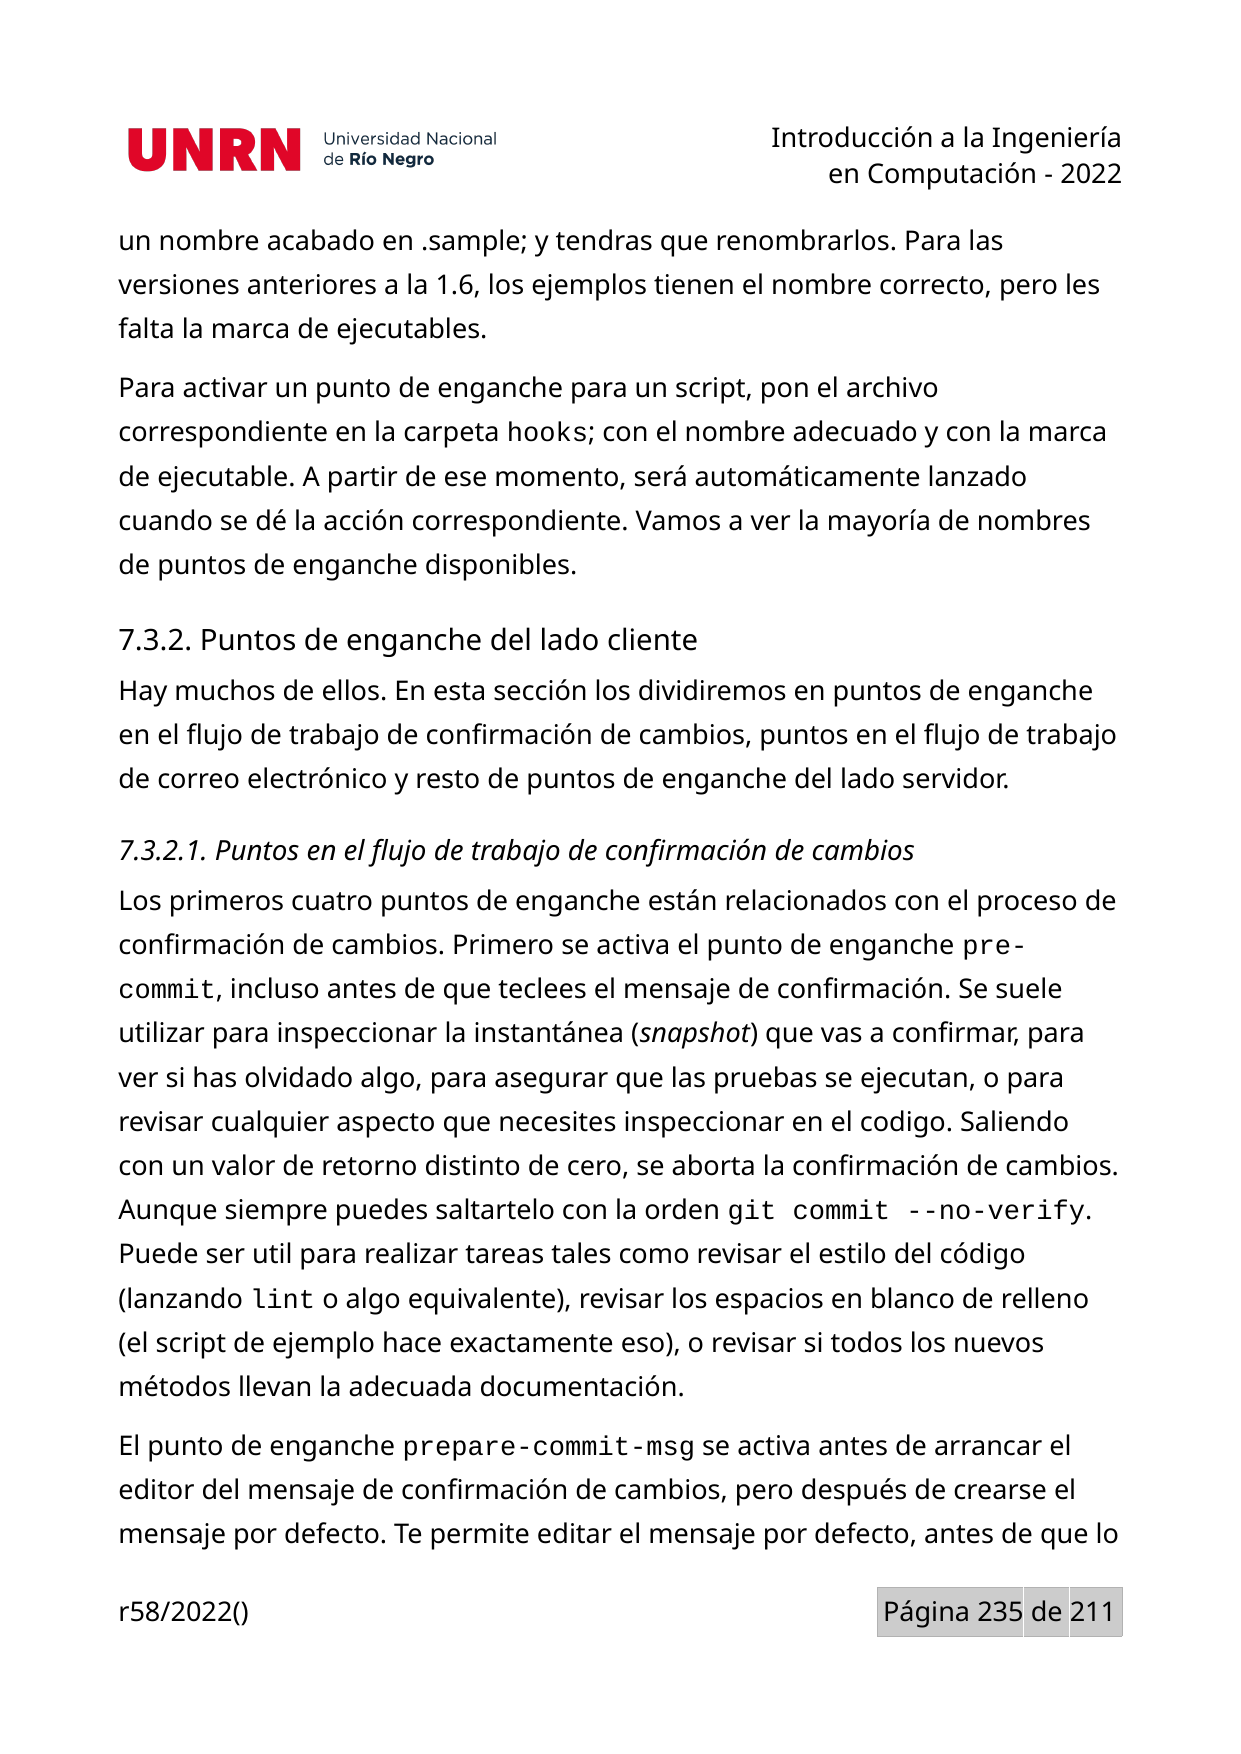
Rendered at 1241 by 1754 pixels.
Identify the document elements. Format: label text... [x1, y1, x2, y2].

picture [118, 118, 505, 180]
text Hay muchos de ellos. En esta sección los dividiremos en puntos de enganche en el flujo de trabajo de confirmación de cambios, puntos en el flujo de trabajo de correo electrónico y resto de puntos de enganche del lado servidor. [118, 671, 1122, 796]
subtitle 7.3.2. Puntos de enganche del lado cliente [118, 619, 1122, 659]
text Para activar un punto de enganche para un script, pon el archivo correspondiente en la carpeta hooks; con el nombre adecuado y con la marca de ejecutable. A partir de ese momento, será automáticamente lanzado cuando se dé la acción correspondiente. Vamos a ver la mayoría de nombres de puntos de enganche disponibles. [118, 368, 1122, 582]
subtitle 7.3.2.1. Puntos en el flujo de trabajo de confirmación de cambios [118, 831, 1122, 868]
text Los primeros cuatro puntos de enganche están relacionados con el proceso de confirmación de cambios. Primero se activa el punto de enganche pre-commit, incluso antes de que teclees el mensaje de confirmación. Se suele utilizar para inspeccionar la instantánea (snapshot) que vas a confirmar, para ver si has olvidado algo, para asegurar que las pruebas se ejecutan, o para revisar cualquier aspecto que necesites inspeccionar en el codigo. Saliendo con un valor de retorno distinto de cero, se aborta la confirmación de cambios. Aunque siempre puedes saltartelo con la orden git commit --no-verify. Puede ser util para realizar tareas tales como revisar el estilo del código (lanzando lint o algo equivalente), revisar los espacios en blanco de relleno (el script de ejemplo hace exactamente eso), o revisar si todos los nuevos métodos llevan la adecuada documentación. [118, 881, 1122, 1404]
text El punto de enganche prepare-commit-msg se activa antes de arrancar el editor del mensaje de confirmación de cambios, pero después de crearse el mensaje por defecto. Te permite editar el mensaje por defecto, antes de que lo [118, 1426, 1122, 1552]
text un nombre acabado en .sample; y tendras que renombrarlos. Para las versiones anteriores a la 1.6, los ejemplos tienen el nombre correcto, pero les falta la marca de ejecutables. [118, 221, 1122, 347]
